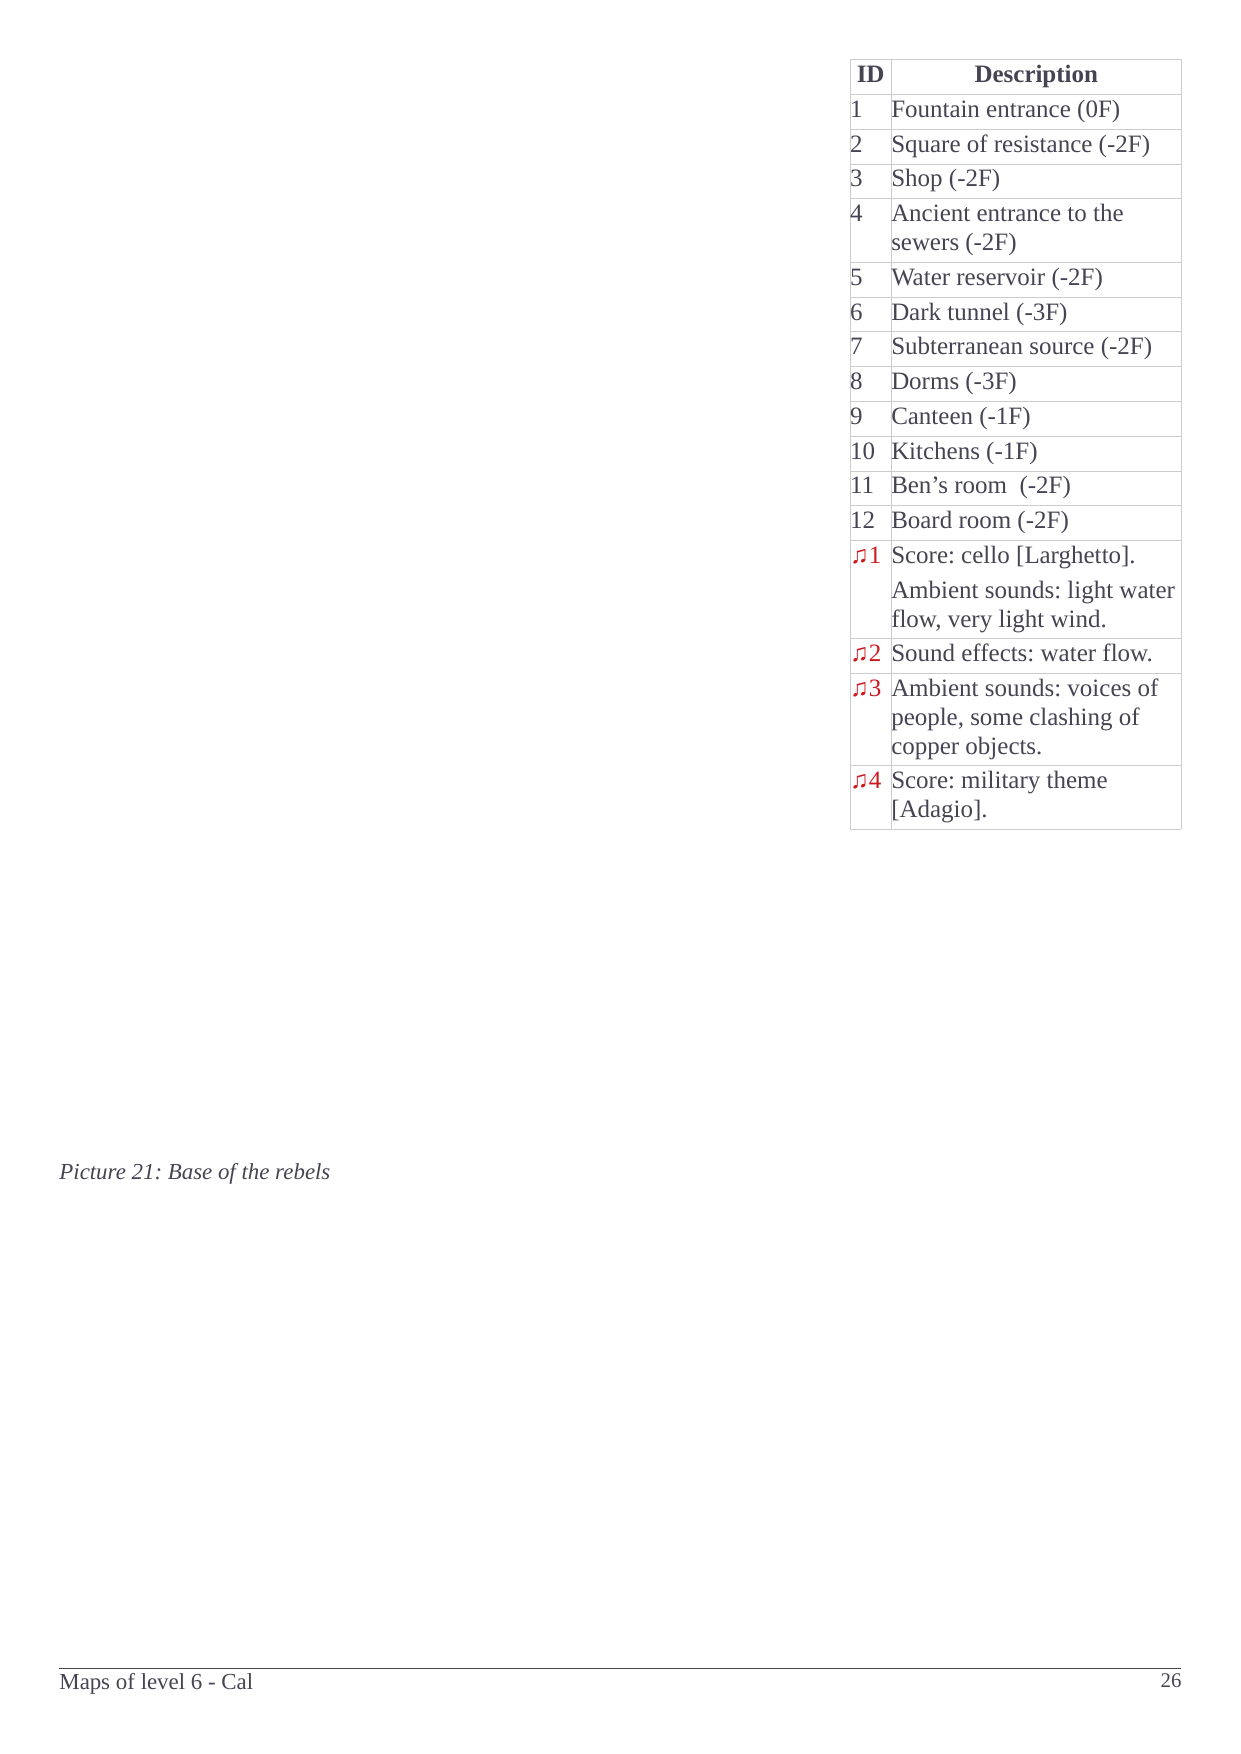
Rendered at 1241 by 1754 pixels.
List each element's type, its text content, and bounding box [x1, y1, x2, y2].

table_header [64, 1165, 70, 1172]
table_cell Dorms (-3F) [892, 367, 1181, 401]
table_cell 6 [851, 298, 891, 331]
table_cell Canteen (-1F) [892, 402, 1181, 436]
table_cell ♫1 [851, 541, 891, 638]
table_cell Ancient entrance to the sewers (-2F) [892, 199, 1181, 262]
table_cell 2 [851, 130, 891, 163]
table_cell ♫3 [851, 674, 891, 765]
table_cell Sound effects: water flow. [892, 639, 1181, 673]
table_cell Shop (-2F) [892, 165, 1181, 198]
table_cell Ben’s room (-2F) [892, 472, 1181, 505]
table_cell Fountain entrance (0F) [892, 95, 1181, 129]
table_cell ♫4 [851, 766, 891, 829]
table_cell Score: cello [Larghetto]. Ambient sounds: light water flow, very light wind. [892, 541, 1181, 638]
table_header [850, 830, 1181, 1190]
table_cell 12 [851, 506, 891, 540]
table_cell 10 [851, 437, 891, 471]
table_cell Ambient sounds: voices of people, some clashing of copper objects. [892, 674, 1181, 765]
table_cell Water reservoir (-2F) [892, 263, 1181, 297]
table_cell 11 [851, 472, 891, 505]
table_cell Dark tunnel (-3F) [892, 298, 1181, 331]
table_cell 5 [851, 263, 891, 297]
table_cell 3 [851, 165, 891, 198]
table_header Description [892, 60, 1181, 94]
table_header [59, 59, 850, 1190]
table_cell Subterranean source (-2F) [892, 332, 1181, 366]
table_header ID [851, 60, 891, 94]
table_cell Square of resistance (-2F) [892, 130, 1181, 163]
table_cell 9 [851, 402, 891, 436]
table_cell Board room (-2F) [892, 506, 1181, 540]
table_cell 8 [851, 367, 891, 401]
table_cell ♫2 [851, 639, 891, 673]
table_cell Kitchens (-1F) [892, 437, 1181, 471]
table_cell 1 [851, 95, 891, 129]
table_cell Score: military theme [Adagio]. [892, 766, 1181, 829]
table_cell 4 [851, 199, 891, 262]
table_cell 7 [851, 332, 891, 366]
